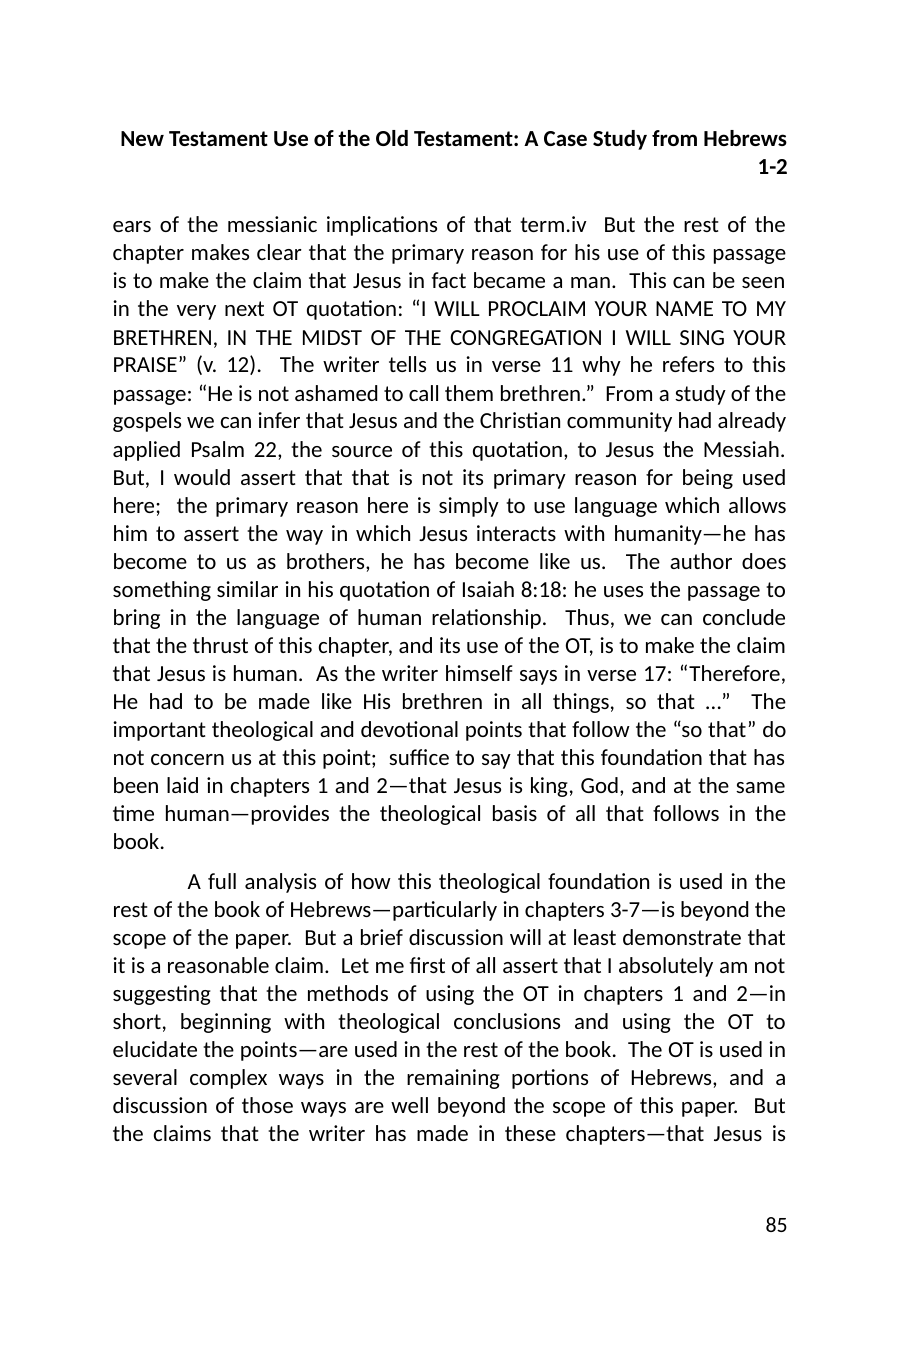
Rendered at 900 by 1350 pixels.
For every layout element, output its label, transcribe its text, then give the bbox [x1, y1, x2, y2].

text ears of the messianic implications of that term.iv But the rest of the chapter makes clear that the primary reason for his use of this passage is to make the claim that Jesus in fact became a man. This can be seen in the very next OT quotation: “I WILL PROCLAIM YOUR NAME TO MY BRETHREN, IN THE MIDST OF THE CONGREGATION I WILL SING YOUR PRAISE” (v. 12). The writer tells us in verse 11 why he refers to this passage: “He is not ashamed to call them brethren.” From a study of the gospels we can infer that Jesus and the Christian community had already applied Psalm 22, the source of this quotation, to Jesus the Messiah. But, I would assert that that is not its primary reason for being used here; the primary reason here is simply to use language which allows him to assert the way in which Jesus interacts with humanity—he has become to us as brothers, he has become like us. The author does something similar in his quotation of Isaiah 8:18: he uses the passage to bring in the language of human relationship. Thus, we can conclude that the thrust of this chapter, and its use of the OT, is to make the claim that Jesus is human. As the writer himself says in verse 17: “Therefore, He had to be made like His brethren in all things, so that …” The important theological and devotional points that follow the “so that” do not concern us at this point; suffice to say that this foundation that has been laid in chapters 1 and 2—that Jesus is king, God, and at the same time human—provides the theological basis of all that follows in the book. [112, 211, 787, 855]
text A full analysis of how this theological foundation is used in the rest of the book of Hebrews—particularly in chapters 3-7—is beyond the scope of the paper. But a brief discussion will at least demonstrate that it is a reasonable claim. Let me first of all assert that I absolutely am not suggesting that the methods of using the OT in chapters 1 and 2—in short, beginning with theological conclusions and using the OT to elucidate the points—are used in the rest of the book. The OT is used in several complex ways in the remaining portions of Hebrews, and a discussion of those ways are well beyond the scope of this paper. But the claims that the writer has made in these chapters—that Jesus is [112, 867, 787, 1147]
